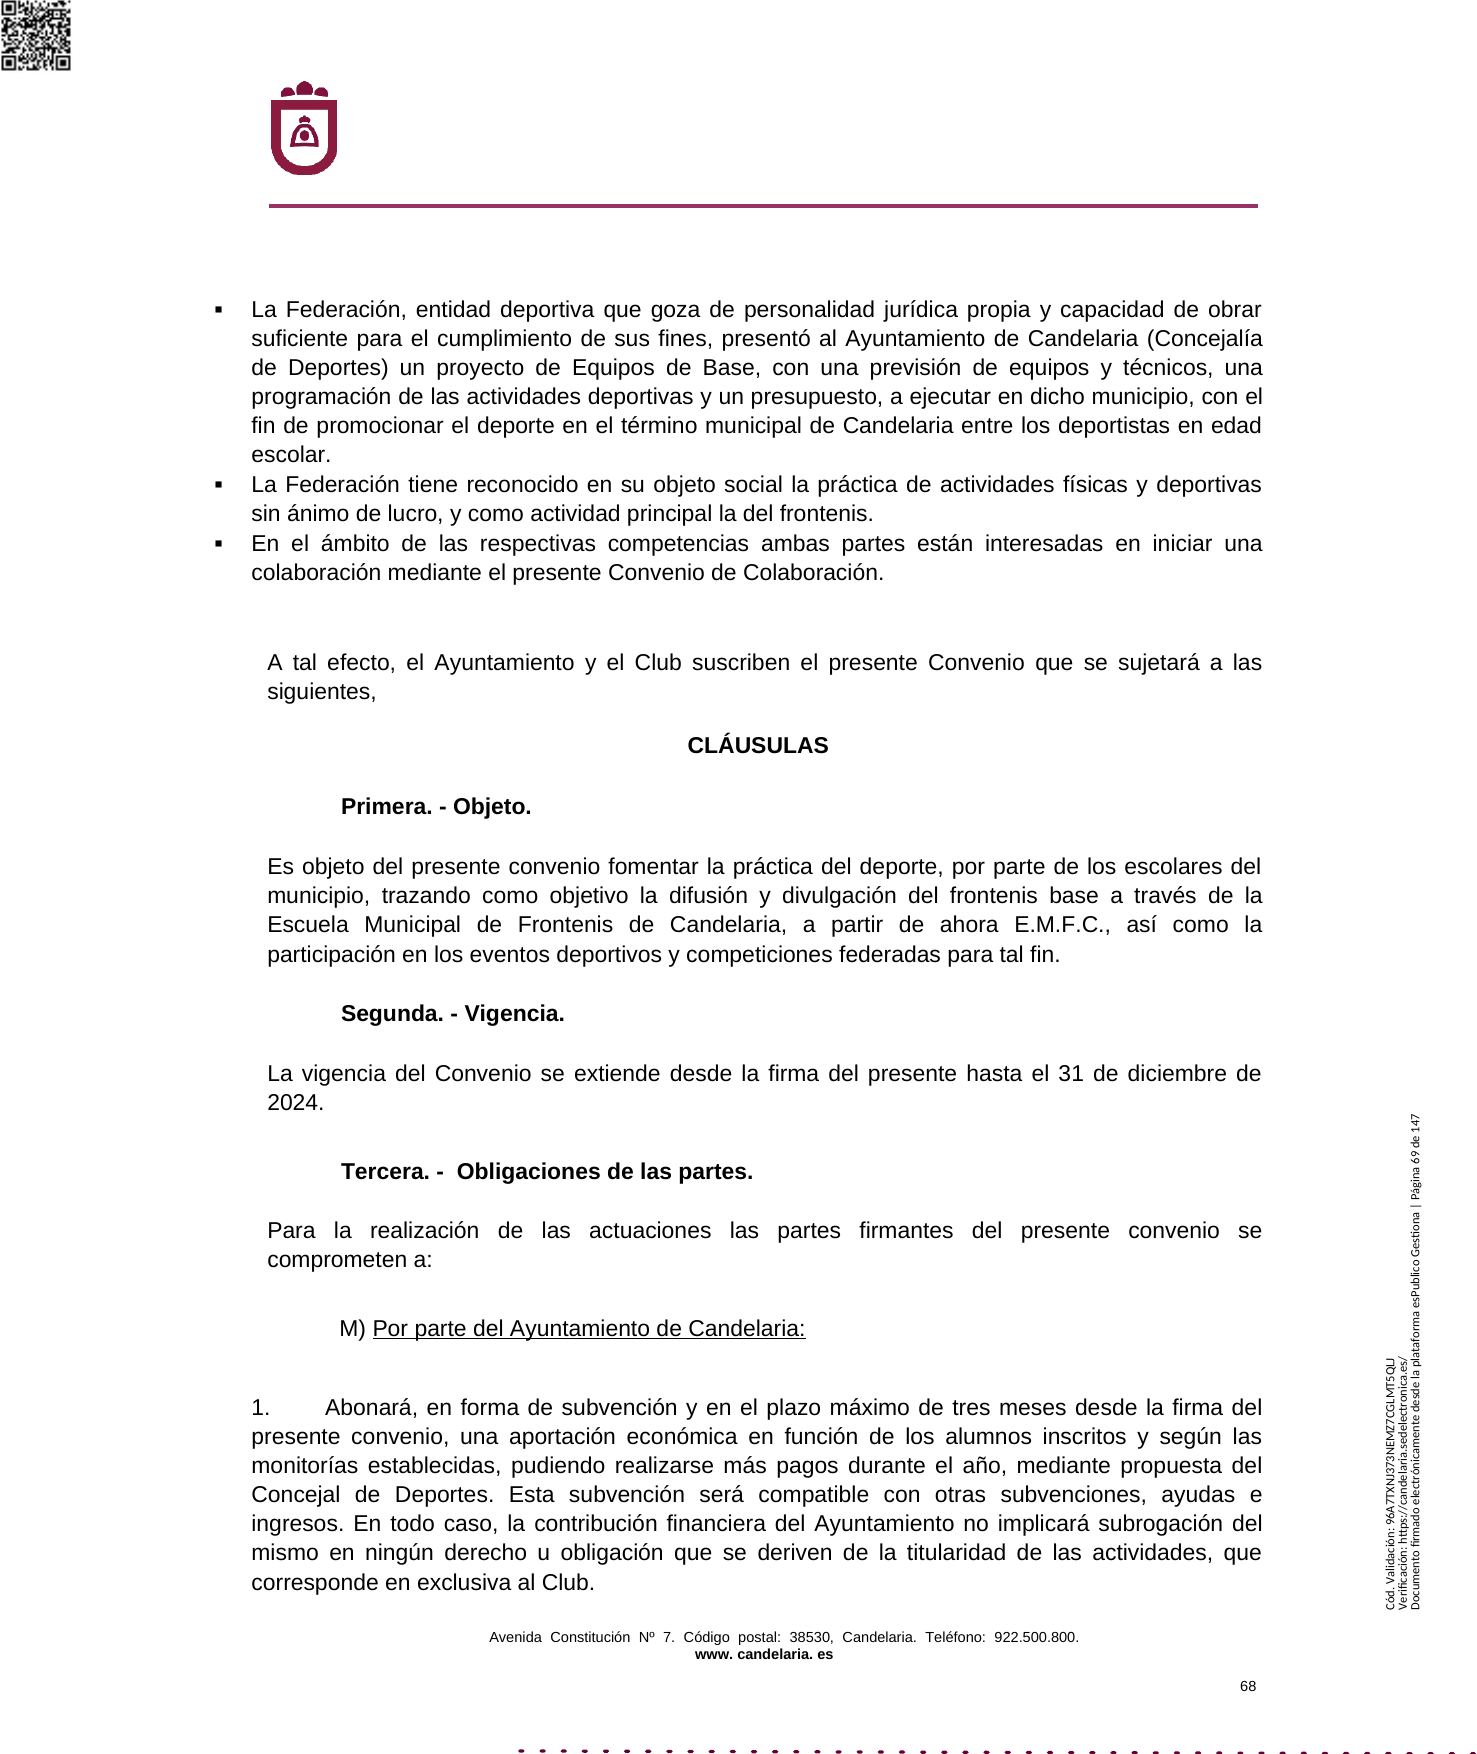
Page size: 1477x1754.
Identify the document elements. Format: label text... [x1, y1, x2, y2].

text Segunda. - Vigencia. [341, 1000, 1263, 1026]
text Es objeto del presente convenio fomentar la práctica del deporte, por parte de los escolares del municipio, trazando como objetivo la difusión y divulgación del frontenis base a través de la Escuela Municipal de Frontenis de Candelaria, a partir de ahora E.M.F.C., así como la participación en los eventos deportivos y competiciones federadas para tal fin. [267, 853, 1263, 967]
list Abonará, en forma de subvención y en el plazo máximo de tres meses desde la firma del presente convenio, una aportación económica en función de los alumnos inscritos y según las monitorías establecidas, pudiendo realizarse más pagos durante el año, mediante propuesta del Concejal de Deportes. Esta subvención será compatible con otras subvenciones, ayudas e ingresos. En todo caso, la contribución financiera del Ayuntamiento no implicará subrogación del mismo en ningún derecho u obligación que se deriven de la titularidad de las actividades, que corresponde en exclusiva al Club. [251, 1393, 1263, 1595]
text Tercera. - Obligaciones de las partes. [341, 1158, 1263, 1184]
list La Federación tiene reconocido en su objeto social la práctica de actividades físicas y deportivas sin ánimo de lucro, y como actividad principal la del frontenis. [214, 471, 1263, 527]
text M) Por parte del Ayuntamiento de Candelaria: [339, 1315, 1269, 1341]
subtitle CLÁUSULAS [263, 732, 1266, 759]
list En el ámbito de las respectivas competencias ambas partes están interesadas en iniciar una colaboración mediante el presente Convenio de Colaboración. [214, 530, 1263, 585]
text La vigencia del Convenio se extiende desde la firma del presente hasta el 31 de diciembre de 2024. [267, 1060, 1263, 1115]
list La Federación, entidad deportiva que goza de personalidad jurídica propia y capacidad de obrar suficiente para el cumplimiento de sus fines, presentó al Ayuntamiento de Candelaria (Concejalía de Deportes) un proyecto de Equipos de Base, con una previsión de equipos y técnicos, una programación de las actividades deportivas y un presupuesto, a ejecutar en dicho municipio, con el fin de promocionar el deporte en el término municipal de Candelaria entre los deportistas en edad escolar. [214, 296, 1263, 468]
text Para la realización de las actuaciones las partes firmantes del presente convenio se comprometen a: [267, 1217, 1263, 1273]
text Primera. - Objeto. [341, 793, 1263, 819]
text A tal efecto, el Ayuntamiento y el Club suscriben el presente Convenio que se sujetará a las siguientes, [267, 649, 1263, 704]
